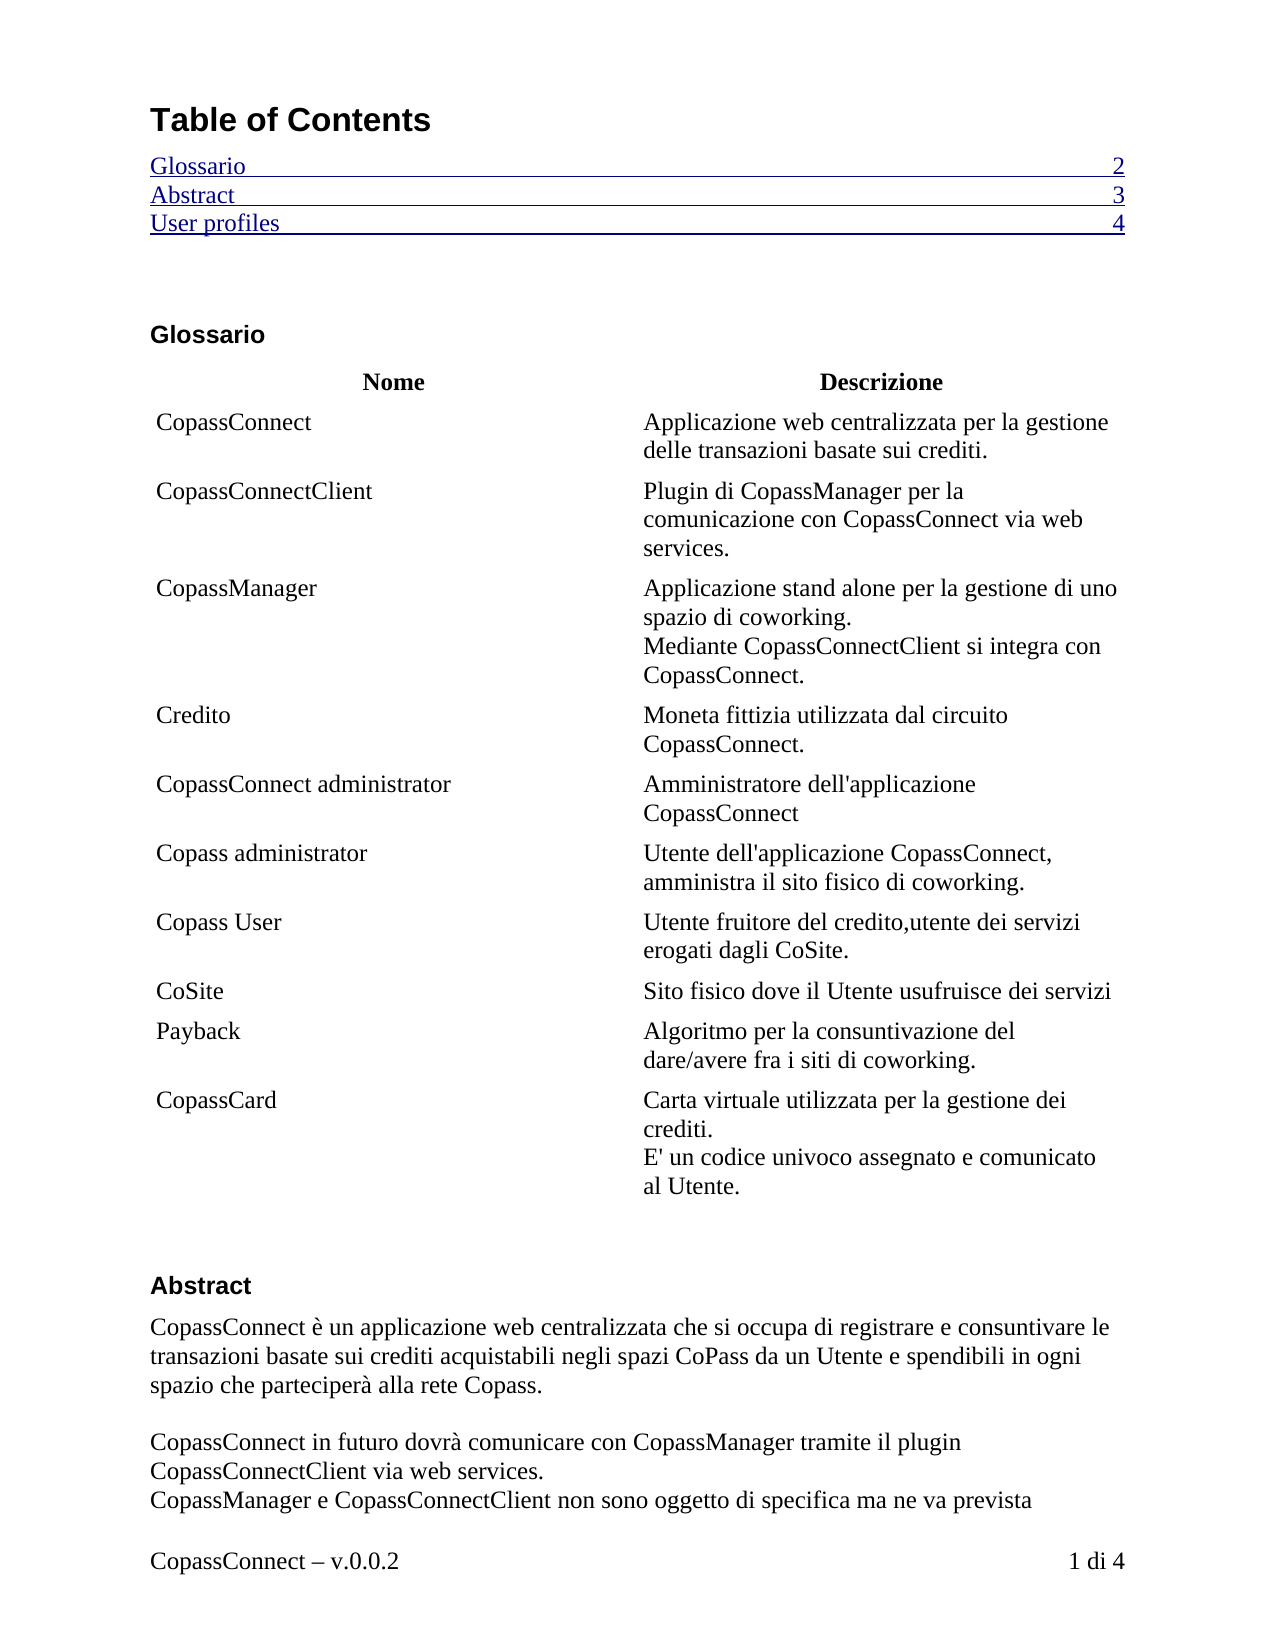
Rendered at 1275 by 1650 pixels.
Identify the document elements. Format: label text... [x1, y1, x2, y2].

text Glossario 2 [150, 151, 1125, 176]
table_cell Carta virtuale utilizzata per la gestione dei crediti. E' un codice univoco assegnato e comunicato al Utente. [638, 1079, 1125, 1206]
table_cell Utente dell'applicazione CopassConnect, amministra il sito fisico di coworking. [638, 832, 1125, 901]
table_header Nome [150, 361, 637, 401]
text User profiles 4 [150, 208, 1125, 233]
table_cell Amministratore dell'applicazione CopassConnect [638, 763, 1125, 832]
table_cell Utente fruitore del credito,utente dei servizi erogati dagli CoSite. [638, 901, 1125, 970]
text Abstract 3 [150, 180, 1125, 205]
table_cell CopassCard [150, 1079, 637, 1206]
text Table of Contents [150, 100, 1125, 138]
table_cell Payback [150, 1010, 637, 1079]
text Glossario [150, 320, 1125, 348]
table_cell CopassConnect [150, 401, 637, 470]
table_cell [150, 1206, 637, 1246]
table_cell Copass administrator [150, 832, 637, 901]
table_cell Algoritmo per la consuntivazione del dare/avere fra i siti di coworking. [638, 1010, 1125, 1079]
table_cell CopassConnect administrator [150, 763, 637, 832]
table_cell [638, 1206, 1125, 1246]
table_cell Plugin di CopassManager per la comunicazione con CopassConnect via web services. [638, 470, 1125, 568]
table_header Descrizione [638, 361, 1125, 401]
table_cell Applicazione stand alone per la gestione di uno spazio di coworking. Mediante CopassConnectClient si integra con CopassConnect. [638, 568, 1125, 694]
text CopassConnect in futuro dovrà comunicare con CopassManager tramite il plugin CopassConnectClient via web services. [150, 1427, 1125, 1485]
table_cell CopassManager [150, 568, 637, 694]
table_cell Credito [150, 694, 637, 763]
table_cell Moneta fittizia utilizzata dal circuito CopassConnect. [638, 694, 1125, 763]
table_cell CoSite [150, 970, 637, 1010]
table_cell Copass User [150, 901, 637, 970]
text CopassManager e CopassConnectClient non sono oggetto di specifica ma ne va prevista [150, 1485, 1125, 1513]
table_cell Applicazione web centralizzata per la gestione delle transazioni basate sui crediti. [638, 401, 1125, 470]
table_cell Sito fisico dove il Utente usufruisce dei servizi [638, 970, 1125, 1010]
table_cell CopassConnectClient [150, 470, 637, 568]
text CopassConnect è un applicazione web centralizzata che si occupa di registrare e consuntivare le transazioni basate sui crediti acquistabili negli spazi CoPass da un Utente e spendibili in ogni spazio che parteciperà alla rete Copass. [150, 1312, 1125, 1398]
text Abstract [150, 1271, 1125, 1300]
